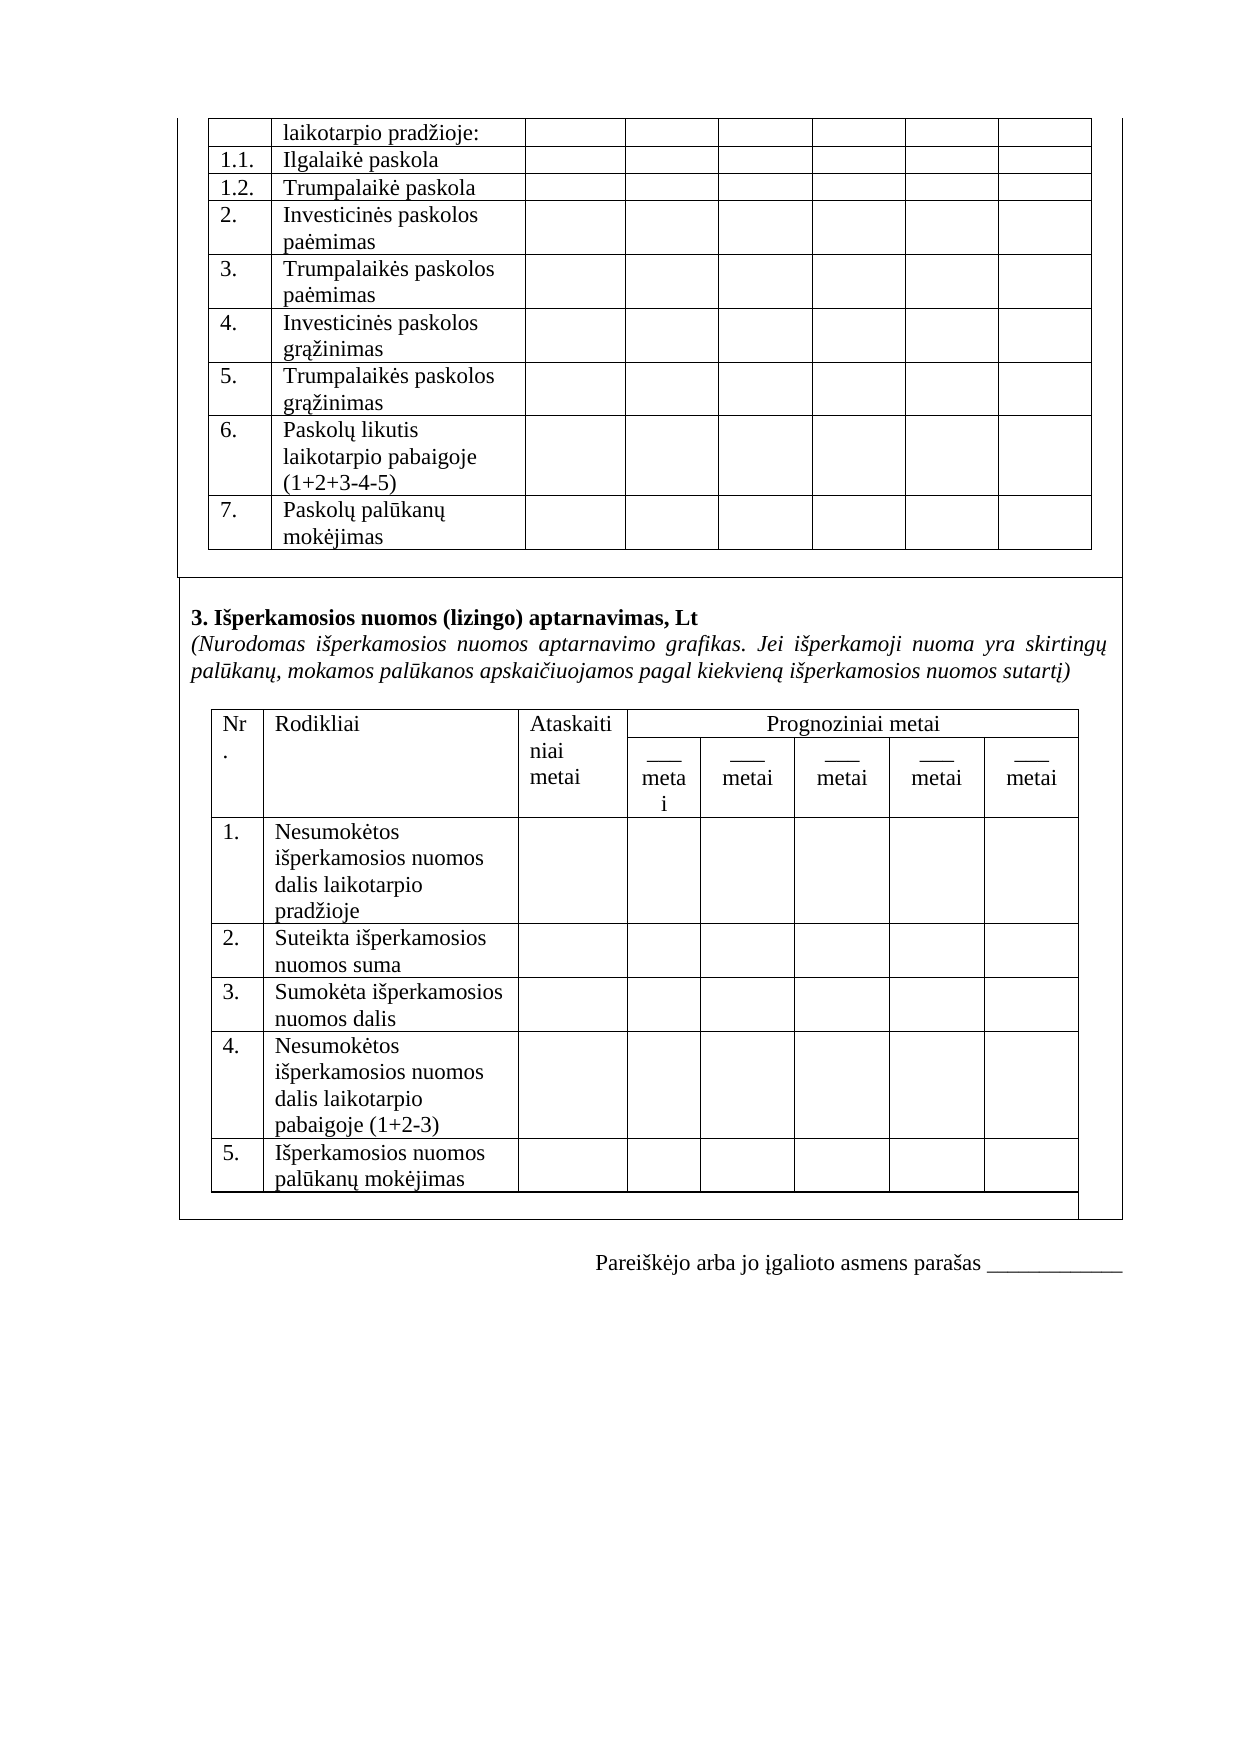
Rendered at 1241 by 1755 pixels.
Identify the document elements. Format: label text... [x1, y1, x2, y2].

table_cell 5. [209, 363, 271, 415]
table_cell [906, 309, 998, 362]
table_cell [795, 1139, 889, 1191]
table_cell [813, 147, 905, 173]
table_cell [719, 174, 812, 200]
table_cell [178, 118, 208, 415]
table_cell [178, 495, 208, 549]
table_cell [890, 924, 984, 977]
table_cell Paskolų likutis laikotarpio pabaigoje (1+2+3-4-5) [272, 416, 525, 495]
table_cell [999, 119, 1091, 146]
table_cell 1.1. [209, 147, 271, 173]
table_cell [272, 550, 526, 577]
table_cell [519, 924, 627, 977]
table_cell [628, 1193, 700, 1219]
table_cell [625, 550, 719, 577]
table_cell [719, 309, 812, 362]
table_cell [795, 1193, 889, 1219]
table_cell [626, 255, 718, 308]
table_cell [985, 818, 1078, 923]
table_cell ___ metai [795, 738, 889, 817]
table_cell [985, 1139, 1078, 1191]
table_cell [795, 818, 889, 923]
table_cell [985, 978, 1078, 1031]
table_cell [701, 924, 794, 977]
table_cell Sumokėta išperkamosios nuomos dalis [264, 978, 518, 1031]
table_cell Trumpalaikės paskolos grąžinimas [272, 363, 525, 415]
table_cell [719, 416, 812, 495]
table_cell Ilgalaikė paskola [272, 147, 525, 173]
table_cell ___ metai [628, 738, 700, 817]
table_cell [526, 416, 625, 495]
table_cell [211, 1193, 263, 1219]
table_cell [813, 255, 905, 308]
table_cell [906, 119, 998, 146]
table_cell Paskolų palūkanų mokėjimas [272, 496, 525, 549]
table_cell [526, 255, 625, 308]
table_cell [178, 415, 208, 495]
table_cell [999, 255, 1091, 308]
table_cell [906, 255, 998, 308]
table_cell ___ metai [985, 738, 1078, 817]
table_cell [719, 550, 812, 577]
table_cell [999, 309, 1091, 362]
table_cell Rodikliai [264, 710, 518, 817]
table_cell [813, 201, 905, 254]
table_cell [626, 496, 718, 549]
table_cell 2. [212, 924, 263, 977]
table_cell [519, 1139, 627, 1191]
table_cell [626, 309, 718, 362]
table_cell [999, 147, 1091, 173]
table_cell [890, 1139, 984, 1191]
table_cell [813, 416, 905, 495]
table_cell [526, 309, 625, 362]
table_cell [180, 1031, 211, 1137]
table_cell 3. Išperkamosios nuomos (lizingo) aptarnavimas, Lt (Nurodomas išperkamosios nuomos aptarnavimo grafikas. Jei išperkamoji nuoma yra skirtingų palūkanų, mokamos palūkanos apskaičiuojamos pagal kiekvieną išperkamosios nuomos sutartį) [180, 578, 1122, 709]
table_cell [984, 1193, 1078, 1219]
table_cell [701, 1139, 794, 1191]
table_cell 6. [209, 416, 271, 495]
table_cell 3. [209, 255, 271, 308]
table_cell [700, 1193, 795, 1219]
table_cell [1092, 495, 1122, 549]
table_cell [628, 1139, 700, 1191]
table_cell [628, 978, 700, 1031]
table_cell [526, 174, 625, 200]
table_cell [795, 978, 889, 1031]
table_cell [719, 363, 812, 415]
table_cell Prognoziniai metai [628, 710, 1078, 737]
table_cell [180, 1191, 211, 1219]
table_cell [626, 174, 718, 200]
table_cell [519, 1032, 627, 1137]
table_cell [628, 1032, 700, 1137]
table_cell 7. [209, 496, 271, 549]
table_cell [813, 119, 905, 146]
table_cell [626, 147, 718, 173]
table_cell Trumpalaikės paskolos paėmimas [272, 255, 525, 308]
table_cell 5. [212, 1139, 263, 1191]
text Pareiškėjo arba jo įgalioto asmens parašas _____________ [177, 1249, 1122, 1275]
table_cell [999, 550, 1092, 577]
table_cell [626, 416, 718, 495]
table_cell [518, 1193, 628, 1219]
table_cell [626, 119, 718, 146]
table_cell Ataskaitiniai metai [519, 710, 627, 817]
table_cell Investicinės paskolos grąžinimas [272, 309, 525, 362]
table_cell [526, 496, 625, 549]
table_cell [1092, 362, 1122, 415]
table_cell 4. [212, 1032, 263, 1137]
table_cell 1. [212, 818, 263, 923]
table_cell [795, 924, 889, 977]
table_cell 2. [209, 201, 271, 254]
table_cell [701, 818, 794, 923]
table_cell [813, 309, 905, 362]
table_cell 4. [209, 309, 271, 362]
table_cell [813, 496, 905, 549]
table_cell [180, 817, 211, 923]
table_cell Nesumokėtos išperkamosios nuomos dalis laikotarpio pradžioje [264, 818, 518, 923]
table_cell [813, 174, 905, 200]
table_cell [180, 977, 211, 1031]
table_cell Nesumokėtos išperkamosios nuomos dalis laikotarpio pabaigoje (1+2-3) [264, 1032, 518, 1137]
table_cell [999, 174, 1091, 200]
table_cell [626, 363, 718, 415]
table_cell [719, 255, 812, 308]
table_cell [999, 496, 1091, 549]
table_cell 1.2. [209, 174, 271, 200]
table_cell [701, 978, 794, 1031]
table_cell [999, 201, 1091, 254]
table_cell [519, 978, 627, 1031]
table_cell [526, 201, 625, 254]
table_cell Suteikta išperkamosios nuomos suma [264, 924, 518, 977]
table_cell [889, 1193, 984, 1219]
table_cell [890, 978, 984, 1031]
table_cell [209, 550, 272, 577]
table_cell [813, 363, 905, 415]
table_cell [812, 550, 905, 577]
table_cell [906, 147, 998, 173]
table_cell [719, 201, 812, 254]
table_cell [526, 147, 625, 173]
table_cell [519, 818, 627, 923]
table_cell [180, 709, 211, 737]
table_cell [526, 119, 625, 146]
table_cell ___ metai [890, 738, 984, 817]
table_cell [178, 549, 209, 577]
table_cell [526, 363, 625, 415]
table_cell Nr. [212, 710, 263, 817]
table_cell [628, 924, 700, 977]
table_cell [263, 1193, 518, 1219]
table_cell 3. [212, 978, 263, 1031]
table_cell [1092, 549, 1122, 577]
table_cell laikotarpio pradžioje: [272, 119, 525, 146]
table_cell [628, 818, 700, 923]
table_cell [1092, 415, 1122, 495]
table_cell [526, 550, 625, 577]
table_cell [906, 363, 998, 415]
table_cell [180, 737, 211, 817]
table_cell [985, 1032, 1078, 1137]
table_cell [999, 363, 1091, 415]
table_cell [890, 818, 984, 923]
table_cell [180, 923, 211, 977]
table_cell [719, 119, 812, 146]
table_cell Išperkamosios nuomos palūkanų mokėjimas [264, 1139, 518, 1191]
table_cell [890, 1032, 984, 1137]
table_cell [906, 201, 998, 254]
table_cell Investicinės paskolos paėmimas [272, 201, 525, 254]
table_cell [719, 147, 812, 173]
table_cell [1079, 709, 1122, 1219]
table_cell [999, 416, 1091, 495]
table_cell [906, 416, 998, 495]
table_cell [180, 1138, 211, 1191]
table_cell [905, 550, 998, 577]
table_cell [985, 924, 1078, 977]
table_cell [906, 174, 998, 200]
table_cell [626, 201, 718, 254]
table_cell [719, 496, 812, 549]
table_cell [906, 496, 998, 549]
table_cell [209, 119, 271, 146]
table_cell ___ metai [701, 738, 794, 817]
table_cell [1092, 118, 1122, 362]
table_cell [795, 1032, 889, 1137]
table_cell Trumpalaikė paskola [272, 174, 525, 200]
table_cell [701, 1032, 794, 1137]
